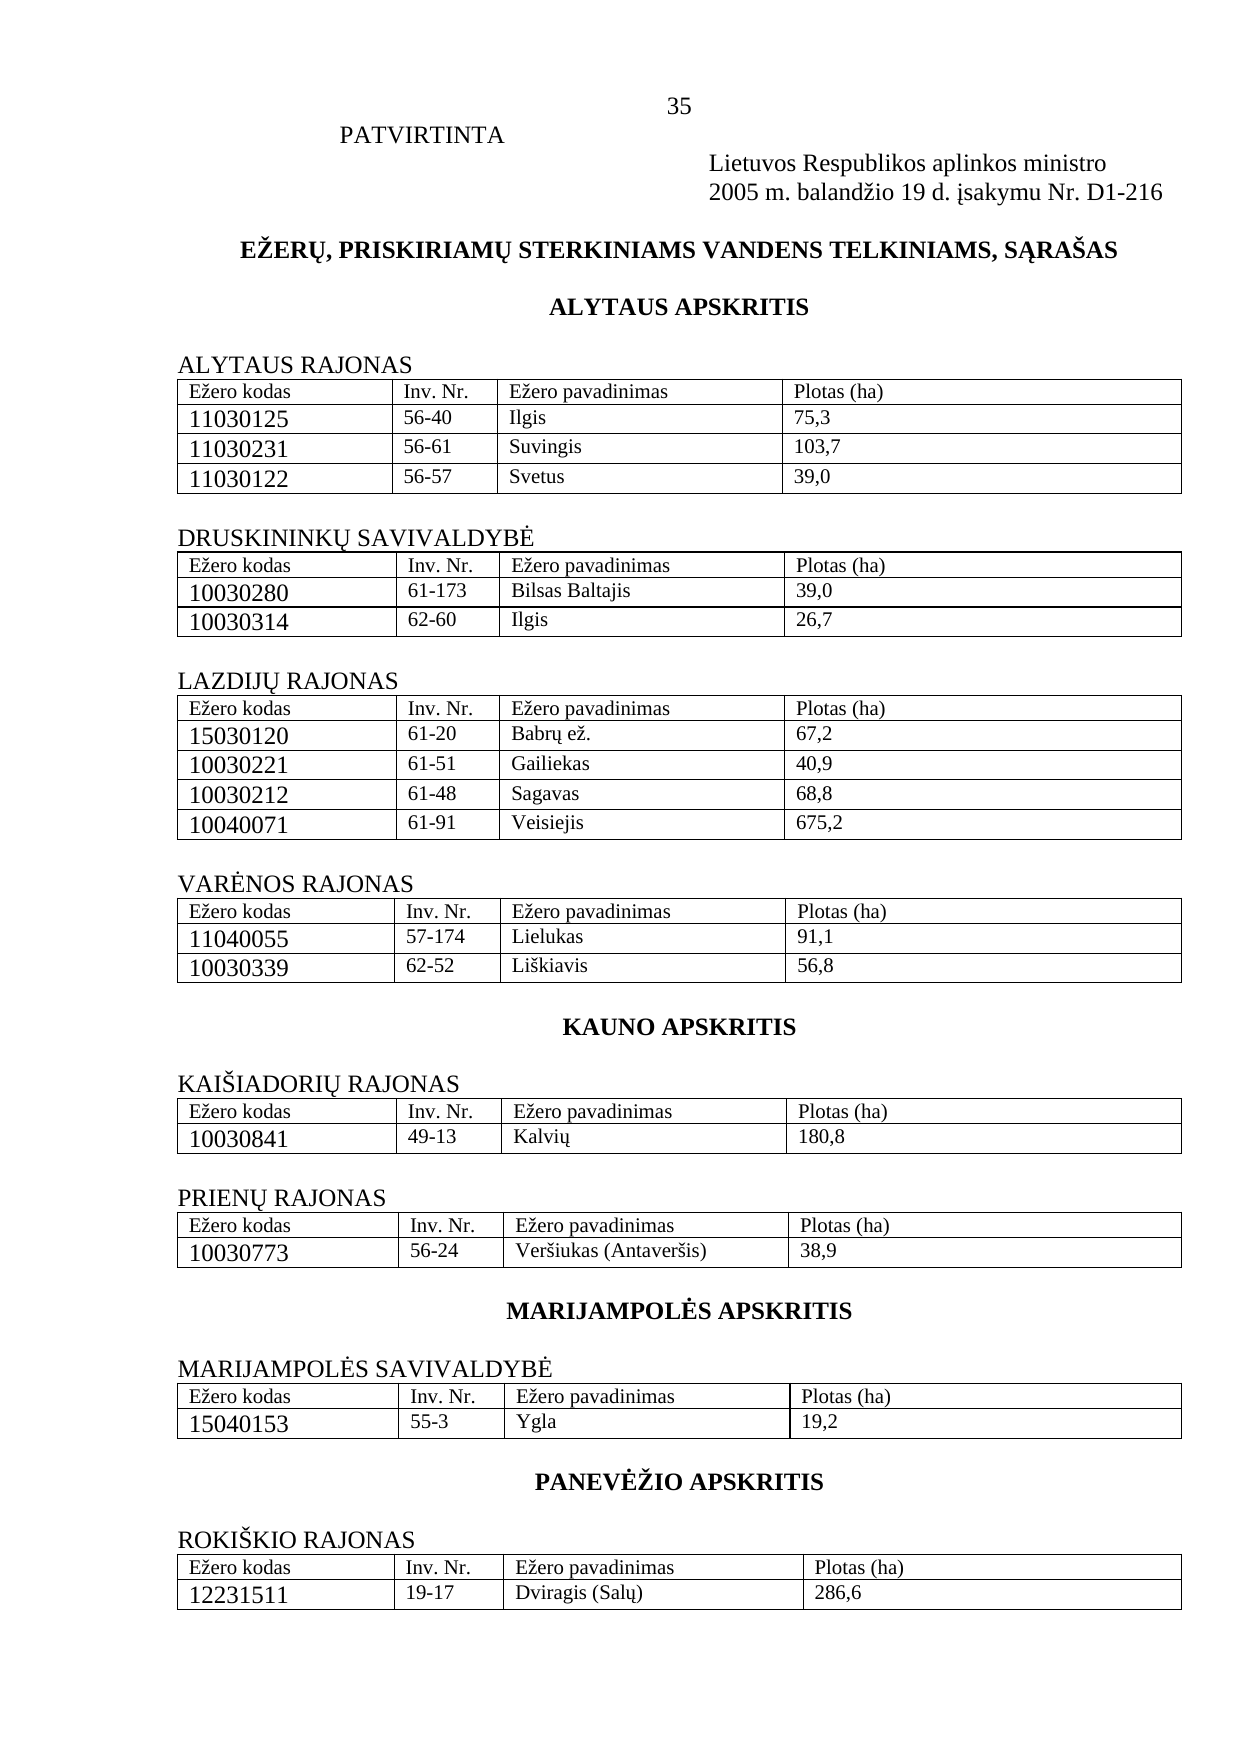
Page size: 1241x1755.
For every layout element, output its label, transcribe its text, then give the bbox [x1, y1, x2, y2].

table_header Plotas (ha) [791, 1384, 1181, 1408]
table_cell Veršiukas (Antaveršis) [504, 1238, 788, 1267]
table_cell 62-52 [395, 954, 500, 982]
table_header Ežero pavadinimas [504, 1213, 788, 1237]
table_cell 56,8 [786, 954, 1181, 982]
table_cell 11030125 [178, 405, 392, 433]
table_cell 56-40 [393, 405, 497, 433]
table_cell 10030314 [178, 608, 396, 636]
table_cell 39,0 [783, 464, 1181, 493]
table_header Inv. Nr. [393, 380, 497, 403]
table_header Ežero pavadinimas [500, 696, 784, 720]
table_header Plotas (ha) [789, 1213, 1181, 1237]
table_cell Ilgis [498, 405, 782, 433]
table_header Plotas (ha) [786, 899, 1181, 923]
table_cell 61-51 [397, 751, 499, 779]
table_header Ežero kodas [178, 696, 396, 720]
table_cell 61-20 [397, 721, 499, 749]
text 2005 m. balandžio 19 d. įsakymu Nr. D1-216 [177, 177, 1181, 206]
table_cell 68,8 [785, 780, 1181, 809]
text DRUSKININKŲ SAVIVALDYBĖ [177, 523, 1181, 551]
table_header Ežero pavadinimas [498, 380, 782, 403]
text Prienų rajonas [177, 1183, 1181, 1212]
table_header Ežero kodas [178, 553, 396, 577]
table_header Plotas (ha) [804, 1555, 1181, 1579]
table_header Ežero pavadinimas [504, 1555, 803, 1579]
table_header Inv. Nr. [397, 1099, 501, 1123]
table_cell 56-57 [393, 464, 497, 493]
table_header Ežero kodas [178, 1213, 398, 1237]
table_cell 49-13 [397, 1124, 501, 1153]
text EŽERŲ, PRISKIRIAMŲ STERKINIAMS VANDENS TELKINIAMS, SĄRAŠAS [177, 235, 1181, 263]
table_cell Veisiejis [500, 810, 784, 839]
table_cell 19-17 [395, 1580, 503, 1608]
table_cell 11030122 [178, 464, 392, 493]
text Alytaus apskritis [177, 292, 1181, 321]
table_cell 286,6 [804, 1580, 1181, 1608]
text Lietuvos Respublikos aplinkos ministro [177, 148, 1181, 177]
table_header Ežero pavadinimas [500, 553, 784, 577]
table_cell 40,9 [785, 751, 1181, 779]
table_cell Svetus [498, 464, 782, 493]
text Kauno apskritis [177, 1012, 1181, 1041]
table_cell 61-91 [397, 810, 499, 839]
table_cell Suvingis [498, 434, 782, 463]
table_cell 10030221 [178, 751, 396, 779]
table_cell 12231511 [178, 1580, 394, 1608]
table_header Ežero pavadinimas [501, 899, 785, 923]
table_cell Kalvių [502, 1124, 786, 1153]
table_cell 10030841 [178, 1124, 396, 1153]
table_header Plotas (ha) [785, 696, 1181, 720]
table_cell Lielukas [501, 924, 785, 952]
table_cell 10030212 [178, 780, 396, 809]
table_cell 38,9 [789, 1238, 1181, 1267]
text Varėnos rajonas [177, 869, 1181, 897]
table_cell Ygla [505, 1409, 789, 1437]
table_cell Gailiekas [500, 751, 784, 779]
table_cell 11030231 [178, 434, 392, 463]
table_cell 103,7 [783, 434, 1181, 463]
table_header Ežero kodas [178, 1555, 394, 1579]
table_header Ežero pavadinimas [505, 1384, 789, 1408]
table_cell 91,1 [786, 924, 1181, 952]
table_cell 19,2 [791, 1409, 1181, 1437]
table_cell 61-48 [397, 780, 499, 809]
table_cell 39,0 [785, 578, 1181, 606]
table_header Plotas (ha) [787, 1099, 1181, 1123]
table_cell 55-3 [399, 1409, 504, 1437]
text Lazdijų rajonas [177, 666, 1181, 695]
table_cell 10040071 [178, 810, 396, 839]
text PATVIRTINTA [177, 120, 1181, 148]
table_header Inv. Nr. [395, 1555, 503, 1579]
table_cell 67,2 [785, 721, 1181, 749]
table_cell 15030120 [178, 721, 396, 749]
table_header Inv. Nr. [395, 899, 500, 923]
table_header Inv. Nr. [397, 696, 499, 720]
table_cell 10030339 [178, 954, 394, 982]
table_cell Liškiavis [501, 954, 785, 982]
table_cell 10030773 [178, 1238, 398, 1267]
table_cell 75,3 [783, 405, 1181, 433]
text Marijampolės apskritis [177, 1296, 1181, 1325]
table_header Ežero kodas [178, 1099, 396, 1123]
table_header Ežero kodas [178, 380, 392, 403]
table_cell 56-24 [399, 1238, 503, 1267]
table_cell 10030280 [178, 578, 396, 606]
text Kaišiadorių rajonas [177, 1069, 1181, 1098]
table_header Inv. Nr. [399, 1213, 503, 1237]
table_cell Ilgis [500, 608, 784, 636]
table_header Inv. Nr. [399, 1384, 504, 1408]
table_header Inv. Nr. [397, 553, 499, 577]
table_cell 56-61 [393, 434, 497, 463]
table_cell 61-173 [397, 578, 499, 606]
table_cell Babrų ež. [500, 721, 784, 749]
table_cell 62-60 [397, 608, 499, 636]
table_cell Dviragis (Salų) [504, 1580, 803, 1608]
text Panevėžio apskritis [177, 1467, 1181, 1496]
table_header Ežero pavadinimas [502, 1099, 786, 1123]
text ALYTAUS RAJONAS [177, 350, 1181, 378]
table_cell Bilsas Baltajis [500, 578, 784, 606]
table_header Plotas (ha) [783, 380, 1181, 403]
table_header Ežero kodas [178, 1384, 398, 1408]
table_cell 180,8 [787, 1124, 1181, 1153]
table_header Ežero kodas [178, 899, 394, 923]
text Rokiškio rajonas [177, 1525, 1181, 1553]
table_cell 26,7 [785, 608, 1181, 636]
table_cell 15040153 [178, 1409, 398, 1437]
table_cell 57-174 [395, 924, 500, 952]
table_cell 11040055 [178, 924, 394, 952]
table_cell Sagavas [500, 780, 784, 809]
table_header Plotas (ha) [785, 553, 1181, 577]
table_cell 675,2 [785, 810, 1181, 839]
text Marijampolės SAVIVALDYBĖ [177, 1354, 1181, 1383]
